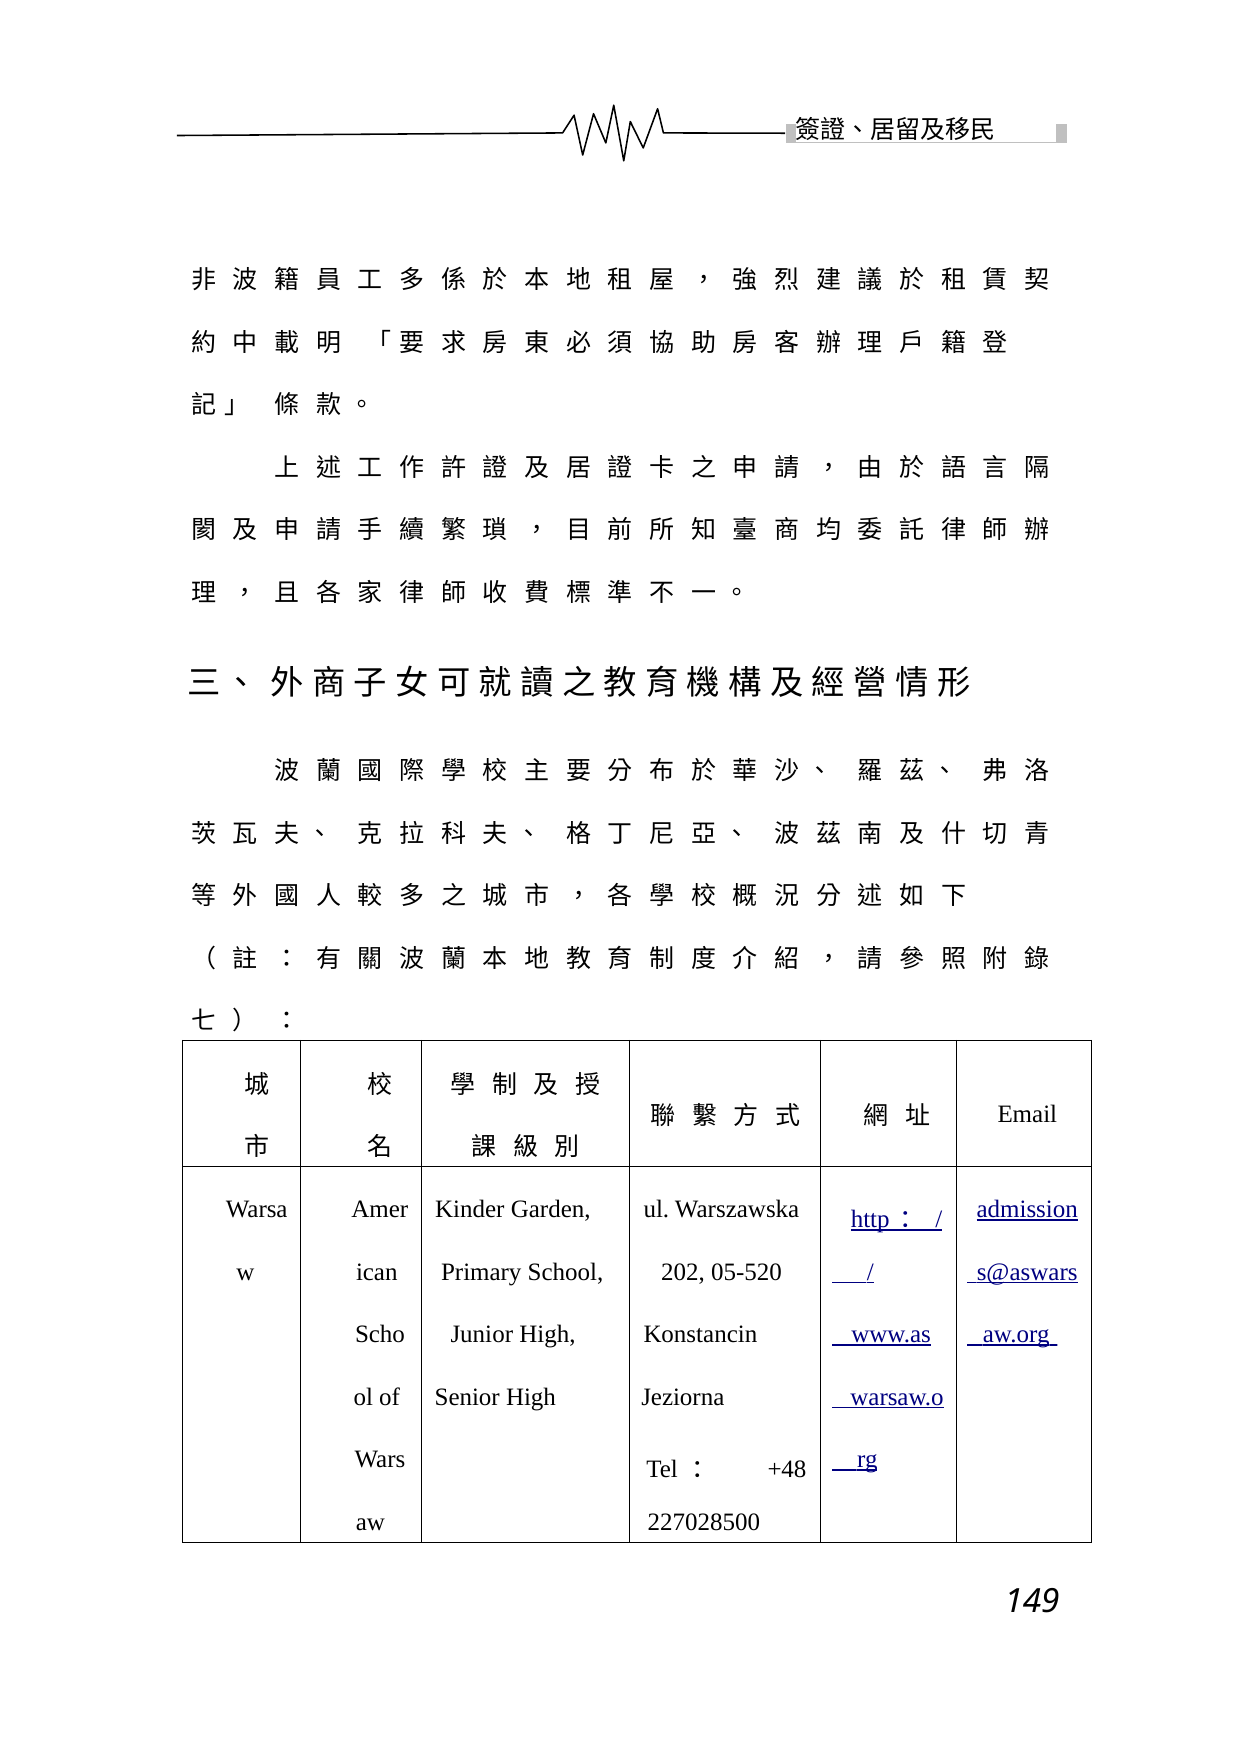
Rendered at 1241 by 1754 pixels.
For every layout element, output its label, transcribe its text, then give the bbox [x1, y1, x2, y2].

table_cell ul. Warszawska 202, 05-520 Konstancin Jeziorna Tel： +48 227028500 [630, 1167, 820, 1542]
text 上述工作許證及居證卡之申請，由於語言隔閡及申請手續繁瑣，目前所知臺商均委託律師辦理，且各家律師收費標準不一。 [183, 424, 1058, 611]
table_header 聯繫方式 [630, 1041, 820, 1166]
table_cell American School of Warsaw [301, 1167, 421, 1542]
text 波蘭國際學校主要分布於華沙、羅茲、弗洛茨瓦夫、克拉科夫、格丁尼亞、波茲南及什切青等外國人較多之城市，各學校概況分述如下（註：有關波蘭本地教育制度介紹，請參照附錄七）： [183, 727, 1058, 1040]
table_cell admissions@aswarsaw.org [957, 1167, 1091, 1542]
table_header 校名 [301, 1041, 421, 1166]
table_header Email [957, 1041, 1091, 1166]
table_cell Kinder Garden, Primary School, Junior High, Senior High [422, 1167, 629, 1542]
table_cell http：//www.aswarsaw.org [821, 1167, 956, 1542]
text 非波籍員工多係於本地租屋，強烈建議於租賃契約中載明「要求房東必須協助房客辦理戶籍登記」條款。 [183, 236, 1058, 424]
table_cell Warsaw [183, 1167, 300, 1542]
table_header 學制及授課級別 [422, 1041, 629, 1166]
text 三、外商子女可就讀之教育機構及經營情形 [183, 638, 1058, 701]
table_header 城市 [183, 1041, 300, 1166]
table_header 網址 [821, 1041, 956, 1166]
